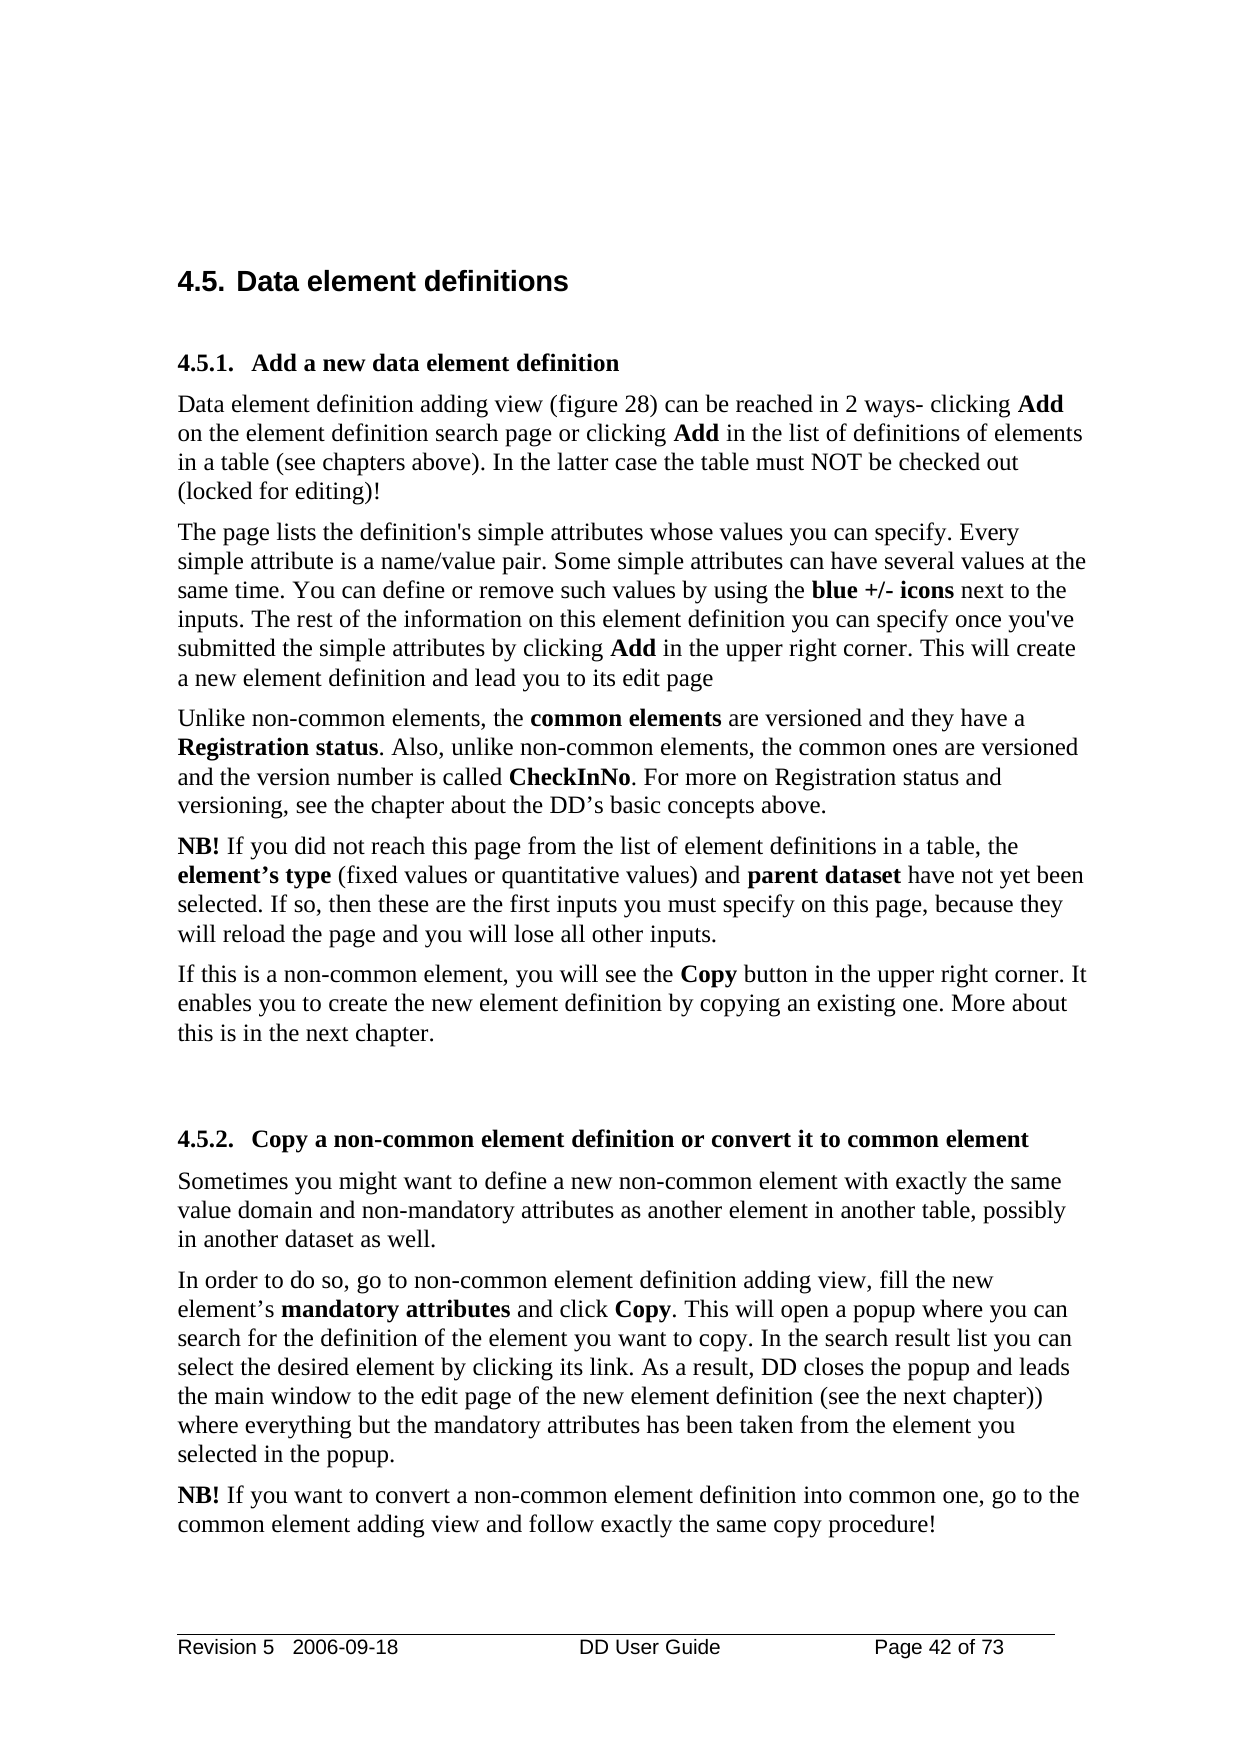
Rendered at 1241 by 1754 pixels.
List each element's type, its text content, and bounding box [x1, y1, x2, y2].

text The page lists the definition's simple attributes whose values you can specify. Every simple attribute is a name/value pair. Some simple attributes can have several values at the same time. You can define or remove such values by using the blue +/- icons next to the inputs. The rest of the information on this element definition you can specify once you've submitted the simple attributes by clicking Add in the upper right corner. This will create a new element definition and lead you to its edit page [177, 517, 1092, 691]
text If this is a non-common element, you will see the Copy button in the upper right corner. It enables you to create the new element definition by copying an existing one. More about this is in the next chapter. [177, 959, 1092, 1046]
subtitle Add a new data element definition [177, 347, 1092, 377]
text NB! If you want to convert a non-common element definition into common one, go to the common element adding view and follow exactly the same copy procedure! [177, 1480, 1092, 1538]
subtitle Data element definitions [177, 264, 1092, 298]
text Unlike non-common elements, the common elements are versioned and they have a Registration status. Also, unlike non-common elements, the common ones are versioned and the version number is called CheckInNo. For more on Registration status and versioning, see the chapter about the DD’s basic concepts above. [177, 703, 1092, 819]
text Data element definition adding view (figure 28) can be reached in 2 ways- clicking Add on the element definition search page or clicking Add in the list of definitions of elements in a table (see chapters above). In the latter case the table must NOT be checked out (locked for editing)! [177, 389, 1092, 505]
text NB! If you did not reach this page from the list of element definitions in a table, the element’s type (fixed values or quantitative values) and parent dataset have not yet been selected. If so, then these are the first inputs you must specify on this page, because they will reload the page and you will lose all other inputs. [177, 831, 1092, 947]
text In order to do so, go to non-common element definition adding view, fill the new element’s mandatory attributes and click Copy. This will open a popup where you can search for the definition of the element you want to copy. In the search result list you can select the desired element by clicking its link. As a result, DD closes the popup and leads the main window to the edit page of the new element definition (see the next chapter)) where everything but the mandatory attributes has been taken from the element you selected in the popup. [177, 1264, 1092, 1468]
text Sometimes you might want to define a new non-common element with exactly the same value domain and non-mandatory attributes as another element in another table, possibly in another dataset as well. [177, 1166, 1092, 1253]
subtitle Copy a non-common element definition or convert it to common element [177, 1124, 1092, 1153]
